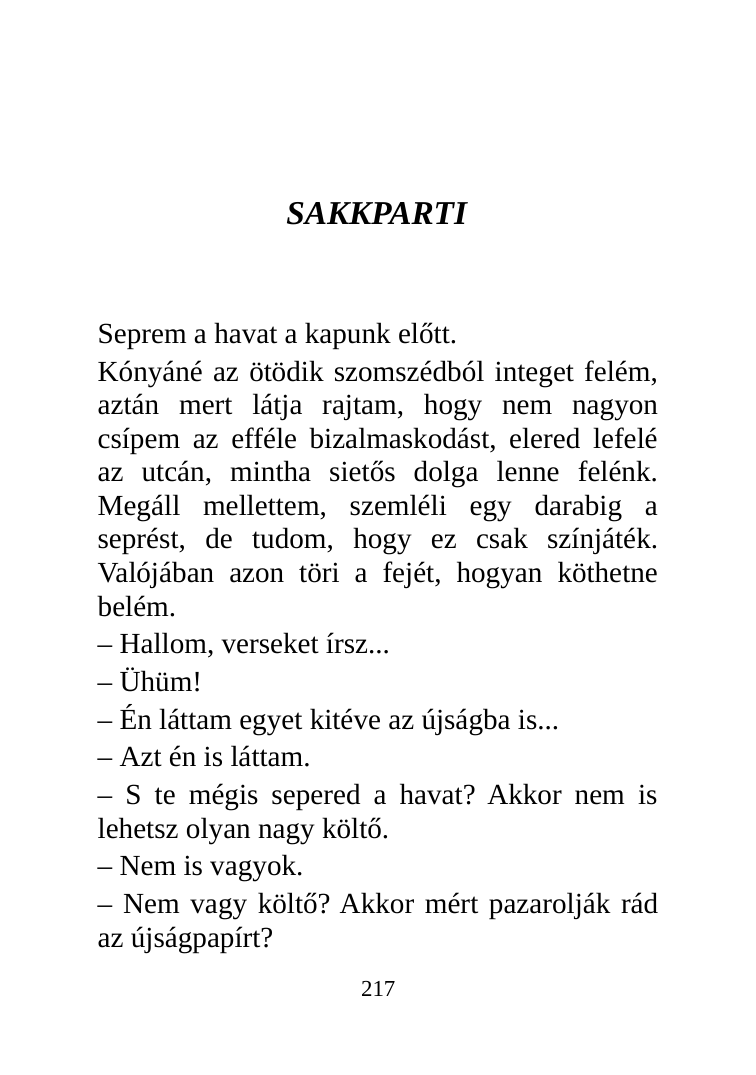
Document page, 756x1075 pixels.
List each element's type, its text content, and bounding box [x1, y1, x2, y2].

text – Nem is vagyok. [97, 848, 658, 882]
text SAKKPARTI [97, 193, 658, 232]
text – Én láttam egyet kitéve az újságba is... [97, 702, 658, 735]
text – Ühüm! [97, 664, 658, 698]
text – S te mégis sepered a havat? Akkor nem is lehetsz olyan nagy költő. [97, 777, 658, 844]
text – Azt én is láttam. [97, 739, 658, 773]
text Kónyáné az ötödik szomszédból integet felém, aztán mert látja rajtam, hogy nem nagyon csípem az efféle bizalmaskodást, elered lefelé az utcán, mintha sietős dolga lenne felénk. Megáll mellettem, szemléli egy darabig a seprést, de tudom, hogy ez csak színjáték. Valójában azon töri a fejét, hogyan köthetne belém. [97, 354, 658, 622]
text – Nem vagy költő? Akkor mért pazarolják rád az újságpapírt? [97, 886, 658, 953]
text – Hallom, verseket írsz... [97, 626, 658, 660]
text Seprem a havat a kapunk előtt. [97, 316, 658, 350]
